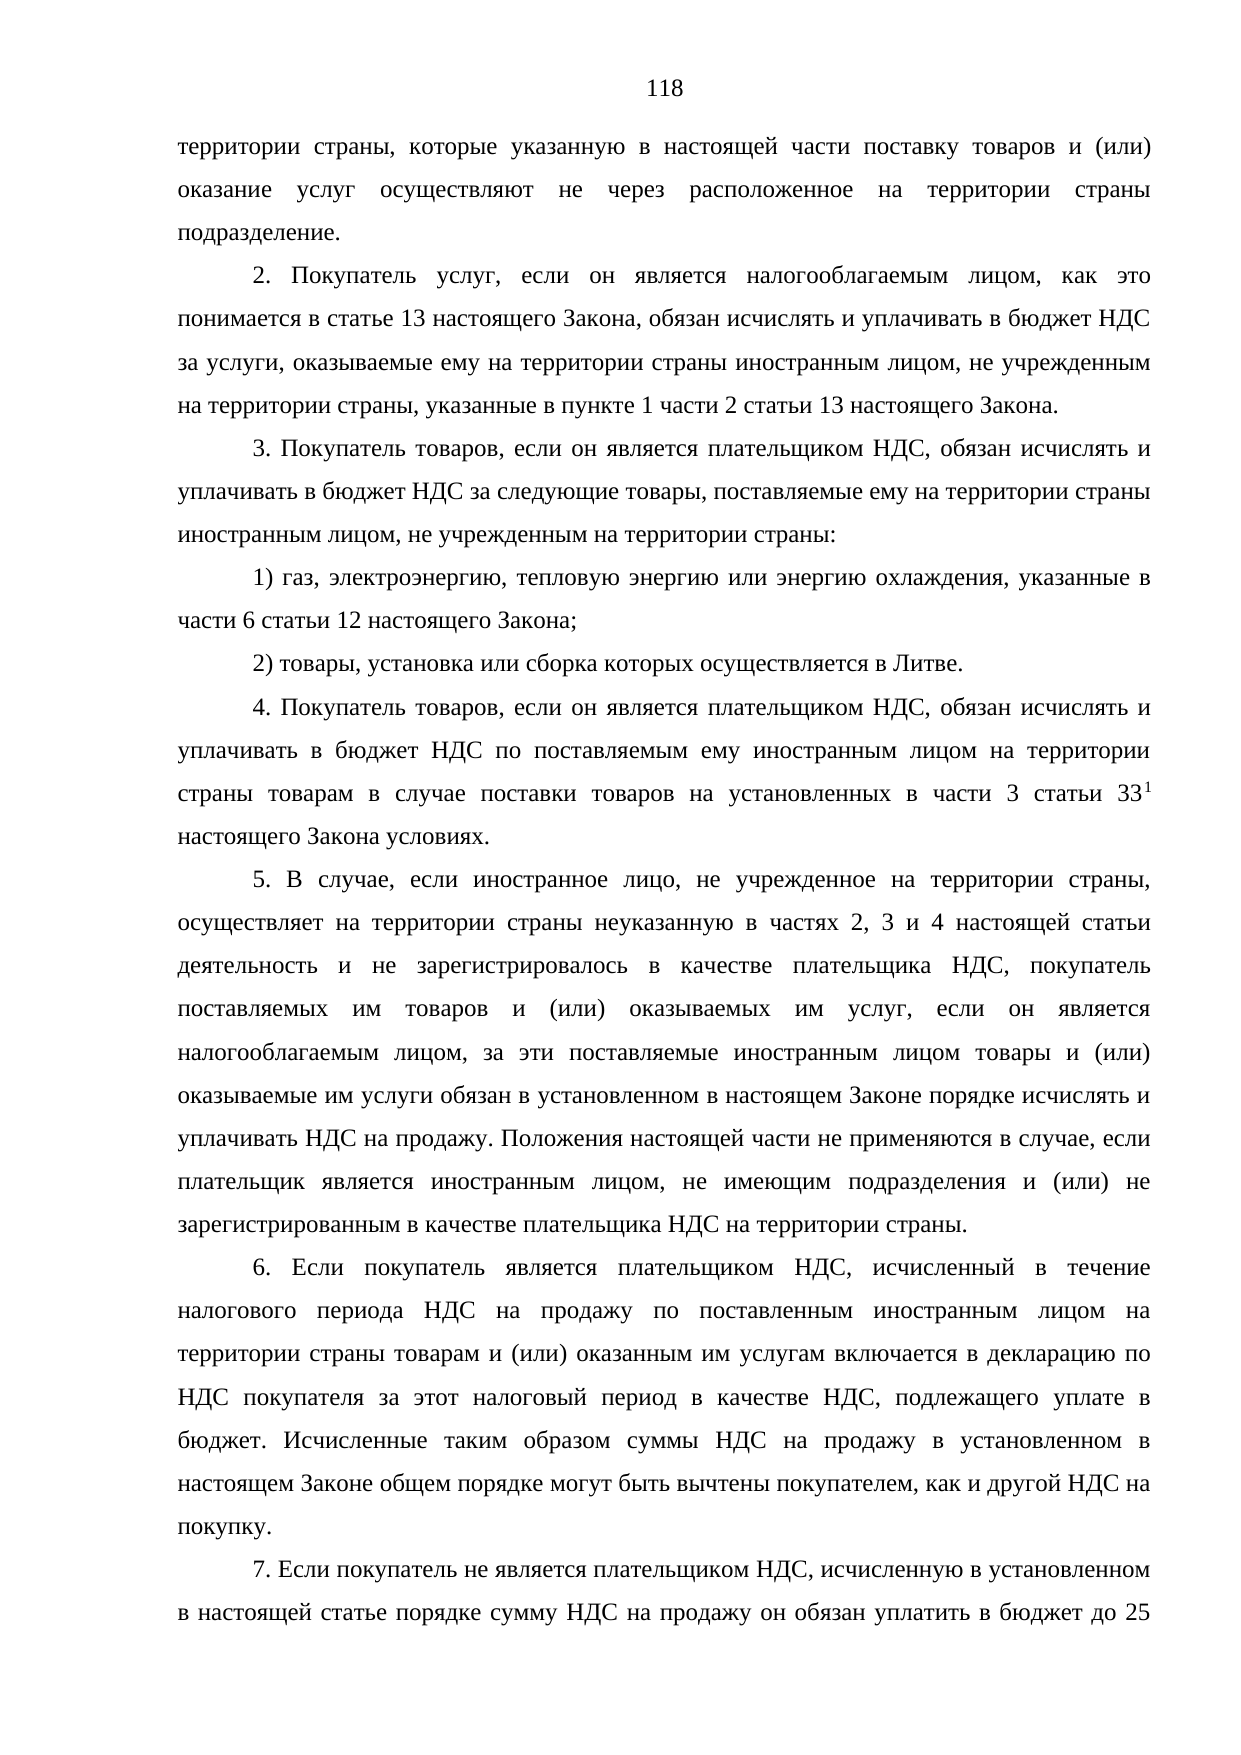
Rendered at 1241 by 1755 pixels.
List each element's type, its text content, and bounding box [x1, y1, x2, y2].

text территории страны, которые указанную в настоящей части поставку товаров и (или) оказание услуг осуществляют не через расположенное на территории страны подразделение. [177, 131, 1152, 246]
text 6. Если покупатель является плательщиком НДС, исчисленный в течение налогового периода НДС на продажу по поставленным иностранным лицом на территории страны товарам и (или) оказанным им услугам включается в декларацию по НДС покупателя за этот налоговый период в качестве НДС, подлежащего уплате в бюджет. Исчисленные таким образом суммы НДС на продажу в установленном в настоящем Законе общем порядке могут быть вычтены покупателем, как и другой НДС на покупку. [177, 1252, 1152, 1540]
text 1) газ, электроэнергию, тепловую энергию или энергию охлаждения, указанные в части 6 статьи 12 настоящего Закона; [177, 562, 1152, 634]
text 4. Покупатель товаров, если он является плательщиком НДС, обязан исчислять и уплачивать в бюджет НДС по поставляемым ему иностранным лицом на территории страны товарам в случае поставки товаров на установленных в части 3 статьи 331 настоящего Закона условиях. [177, 692, 1152, 850]
text 2. Покупатель услуг, если он является налогооблагаемым лицом, как это понимается в статье 13 настоящего Закона, обязан исчислять и уплачивать в бюджет НДС за услуги, оказываемые ему на территории страны иностранным лицом, не учрежденным на территории страны, указанные в пункте 1 части 2 статьи 13 настоящего Закона. [177, 260, 1152, 418]
text 7. Если покупатель не является плательщиком НДС, исчисленную в установленном в настоящей статье порядке сумму НДС на продажу он обязан уплатить в бюджет до 25 [177, 1554, 1152, 1626]
text 3. Покупатель товаров, если он является плательщиком НДС, обязан исчислять и уплачивать в бюджет НДС за следующие товары, поставляемые ему на территории страны иностранным лицом, не учрежденным на территории страны: [177, 433, 1152, 548]
text 2) товары, установка или сборка которых осуществляется в Литве. [177, 648, 1152, 677]
text 5. В случае, если иностранное лицо, не учрежденное на территории страны, осуществляет на территории страны неуказанную в частях 2, 3 и 4 настоящей статьи деятельность и не зарегистрировалось в качестве плательщика НДС, покупатель поставляемых им товаров и (или) оказываемых им услуг, если он является налогооблагаемым лицом, за эти поставляемые иностранным лицом товары и (или) оказываемые им услуги обязан в установленном в настоящем Законе порядке исчислять и уплачивать НДС на продажу. Положения настоящей части не применяются в случае, если плательщик является иностранным лицом, не имеющим подразделения и (или) не зарегистрированным в качестве плательщика НДС на территории страны. [177, 864, 1152, 1238]
